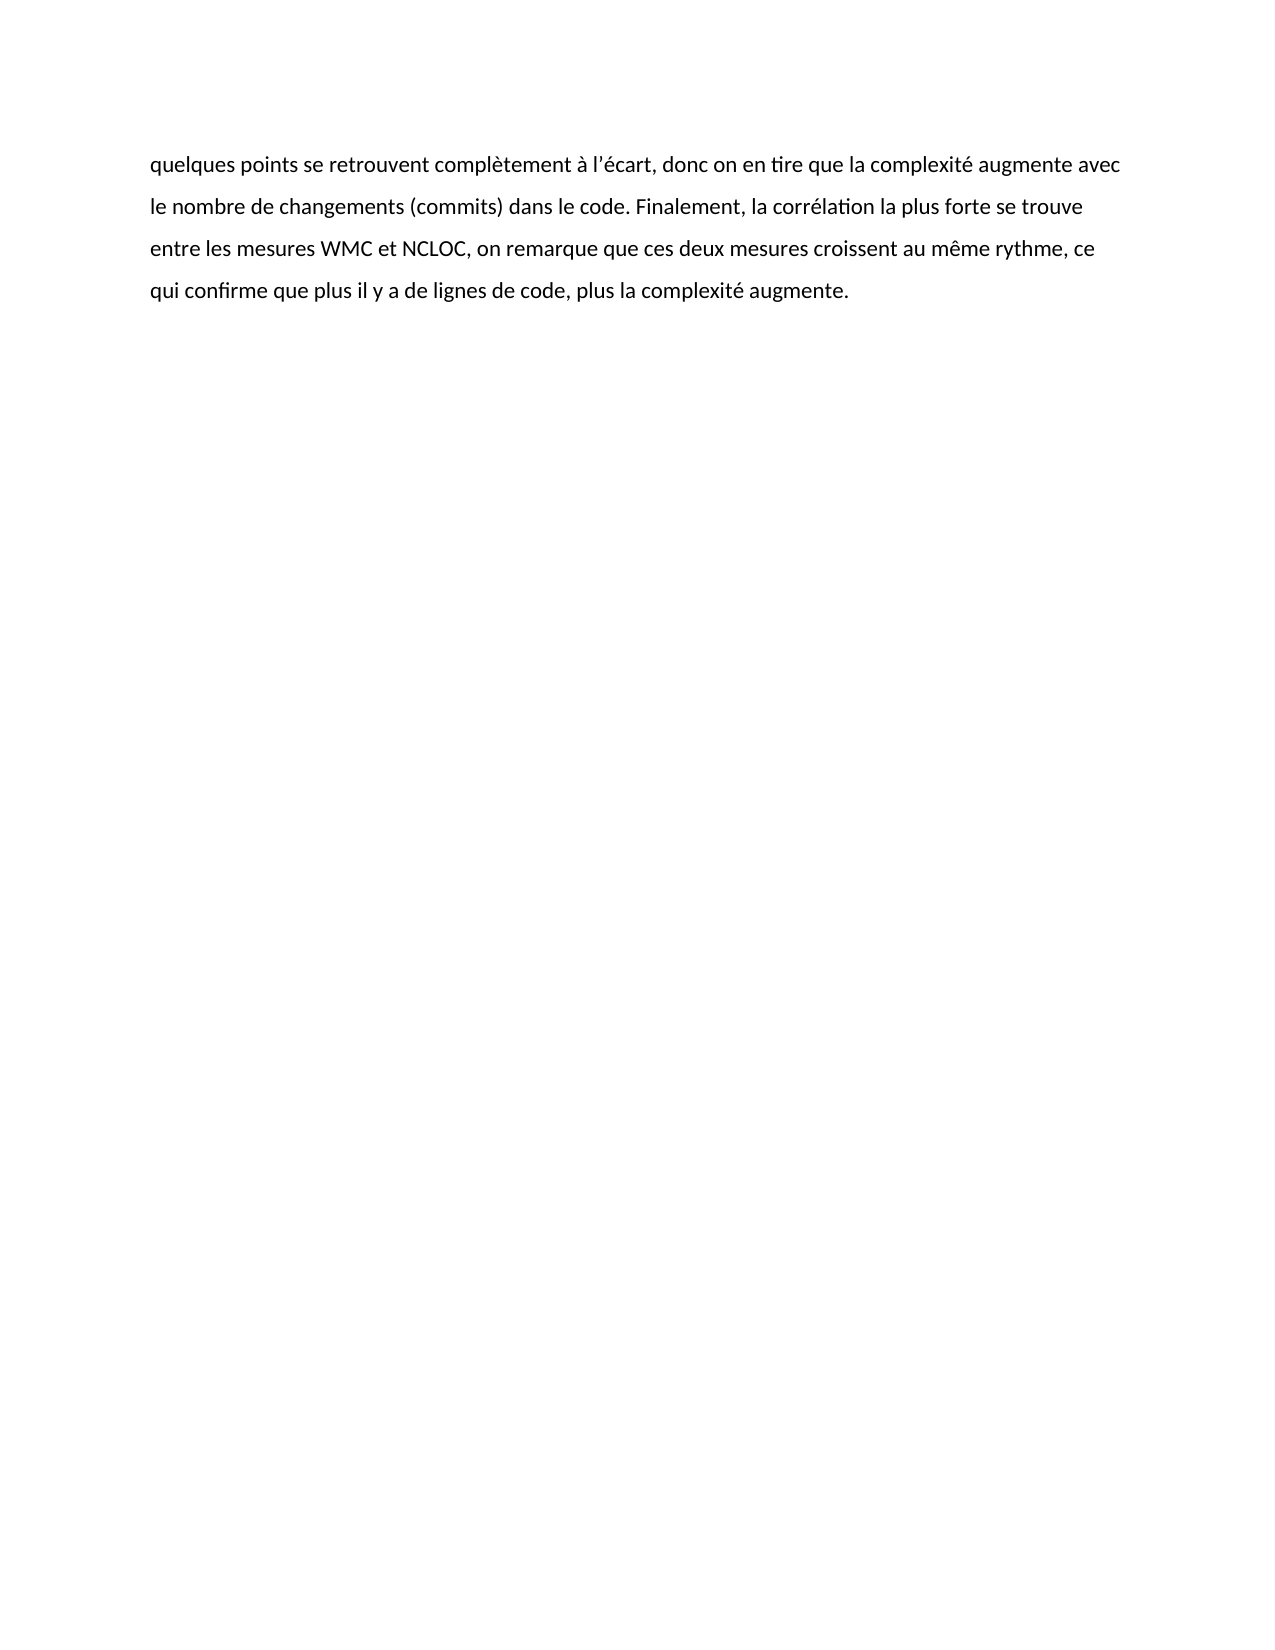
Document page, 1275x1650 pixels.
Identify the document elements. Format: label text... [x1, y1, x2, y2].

text quelques points se retrouvent complètement à l’écart, donc on en tire que la complexité augmente avec le nombre de changements (commits) dans le code. Finalement, la corrélation la plus forte se trouve entre les mesures WMC et NCLOC, on remarque que ces deux mesures croissent au même rythme, ce qui confirme que plus il y a de lignes de code, plus la complexité augmente. [150, 150, 1125, 304]
